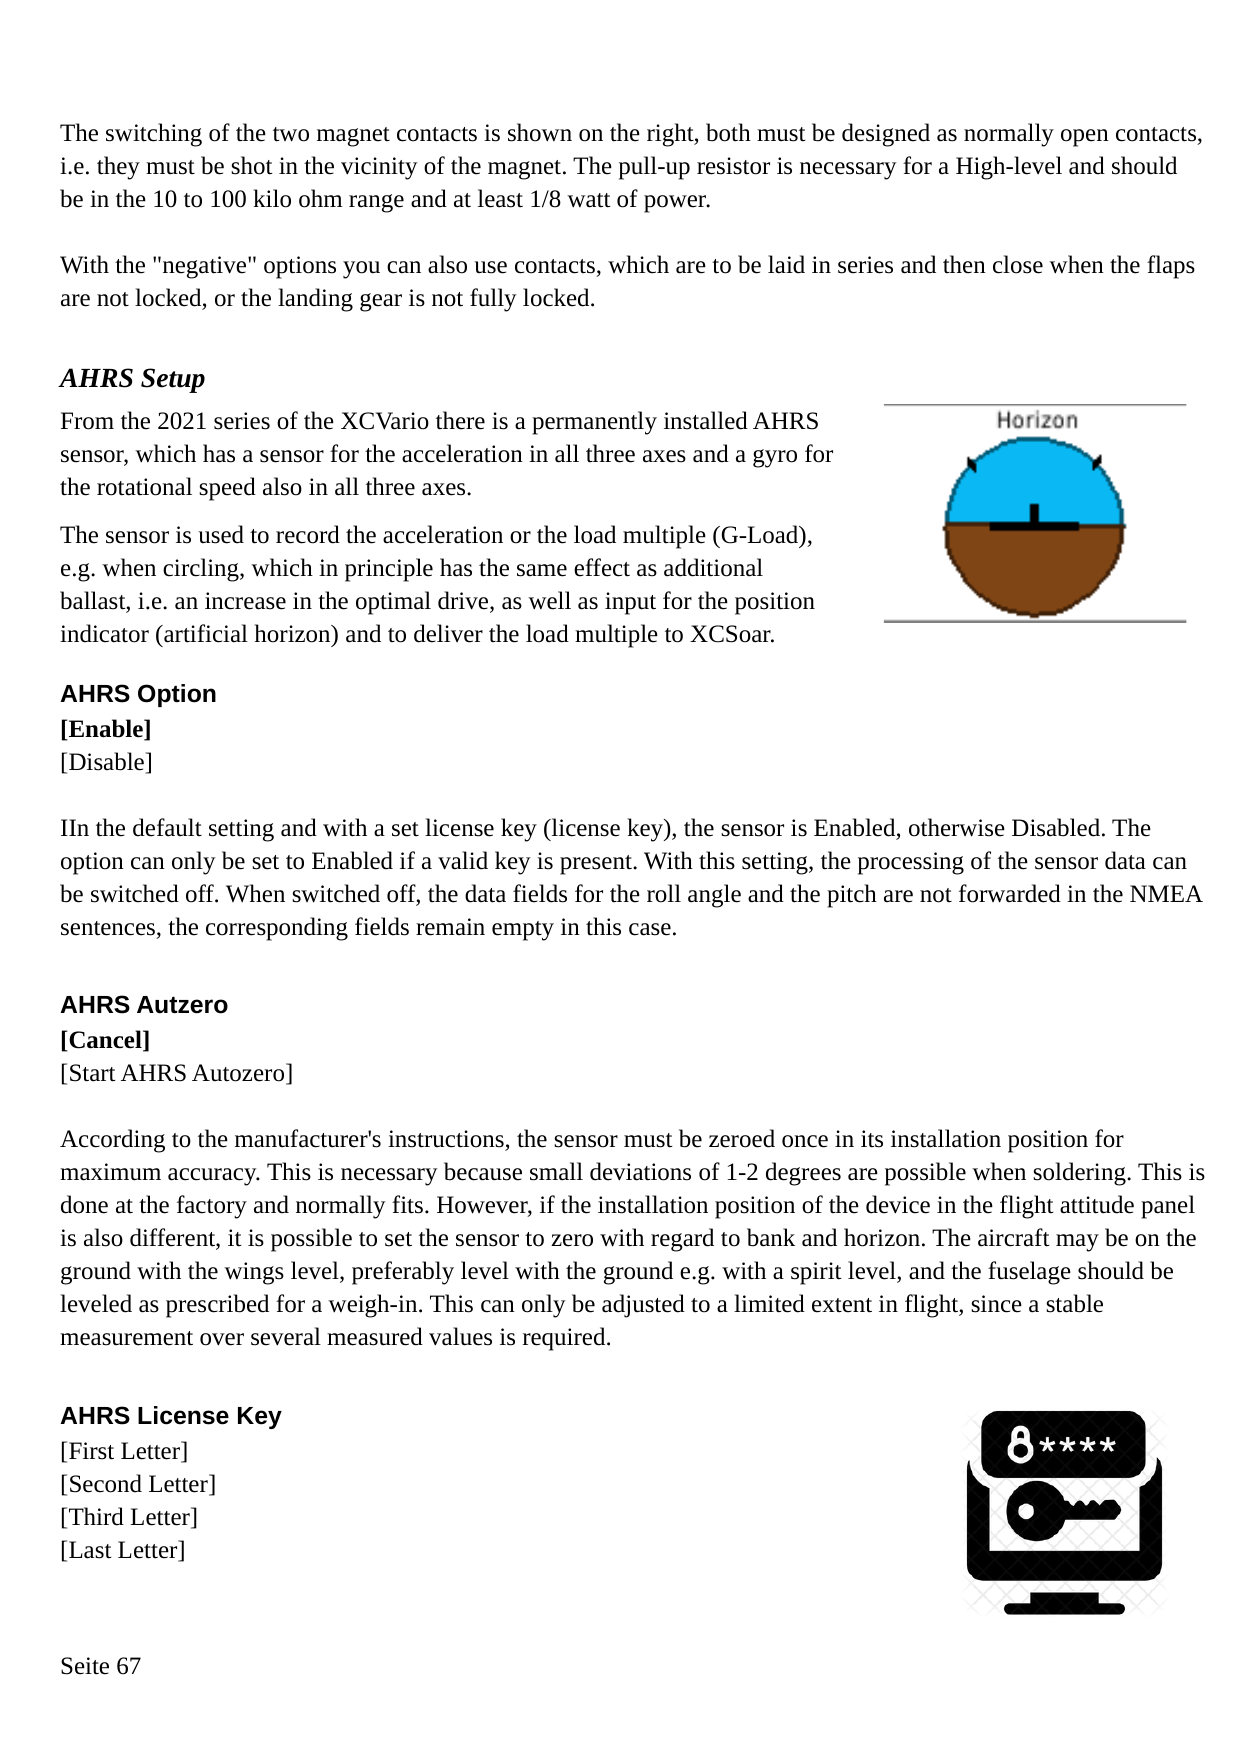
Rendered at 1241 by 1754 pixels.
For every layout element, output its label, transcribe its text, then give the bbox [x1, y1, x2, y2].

text [1171, 1535, 1207, 1563]
text With the "negative" options you can also use contacts, which are to be laid in series and then close when the flaps are not locked, or the landing gear is not fully locked. [60, 250, 1207, 312]
text [Third Letter] [60, 1502, 957, 1531]
text [1171, 1436, 1207, 1464]
text [Start AHRS Autozero] [60, 1058, 1207, 1087]
text [Cancel] [60, 1025, 1207, 1054]
text [1171, 1502, 1207, 1531]
text The switching of the two magnet contacts is shown on the right, both must be designed as normally open contacts, i.e. they must be shot in the vicinity of the magnet. The pull-up resistor is necessary for a High-level and should be in the 10 to 100 kilo ohm range and at least 1/8 watt of power. [60, 118, 1207, 213]
text [Enable] [60, 714, 1207, 742]
subtitle AHRS Setup [60, 362, 1207, 394]
subtitle AHRS Autzero [60, 990, 1207, 1019]
text [Disable] [60, 747, 1207, 776]
picture [957, 1406, 1171, 1619]
subtitle AHRS Option [60, 679, 1207, 707]
text IIn the default setting and with a set license key (license key), the sensor is Enabled, otherwise Disabled. The option can only be set to Enabled if a valid key is present. With this setting, the processing of the sensor data can be switched off. When switched off, the data fields for the roll angle and the pitch are not forwarded in the NMEA sentences, the corresponding fields remain empty in this case. [60, 813, 1207, 941]
text [Second Letter] [60, 1469, 957, 1497]
text The sensor is used to record the acceleration or the load multiple (G-Load), e.g. when circling, which in principle has the same effect as additional ballast, i.e. an increase in the optimal drive, as well as input for the position indicator (artificial horizon) and to deliver the load multiple to XCSoar. [60, 520, 1207, 648]
text From the 2021 series of the XCVario there is a permanently installed AHRS sensor, which has a sensor for the acceleration in all three axes and a gyro for the rotational speed also in all three axes. [60, 406, 883, 501]
text [1171, 1469, 1207, 1497]
subtitle AHRS License Key [60, 1401, 1207, 1429]
picture [883, 404, 1187, 623]
text [First Letter] [60, 1436, 957, 1464]
text [Last Letter] [60, 1535, 957, 1563]
text According to the manufacturer's instructions, the sensor must be zeroed once in its installation position for maximum accuracy. This is necessary because small deviations of 1-2 degrees are possible when soldering. This is done at the factory and normally fits. However, if the installation position of the device in the flight attitude panel is also different, it is possible to set the sensor to zero with regard to bank and horizon. The aircraft may be on the ground with the wings level, preferably level with the ground e.g. with a spirit level, and the fuselage should be leveled as prescribed for a weigh-in. This can only be adjusted to a limited extent in flight, since a stable measurement over several measured values is required. [60, 1124, 1207, 1351]
